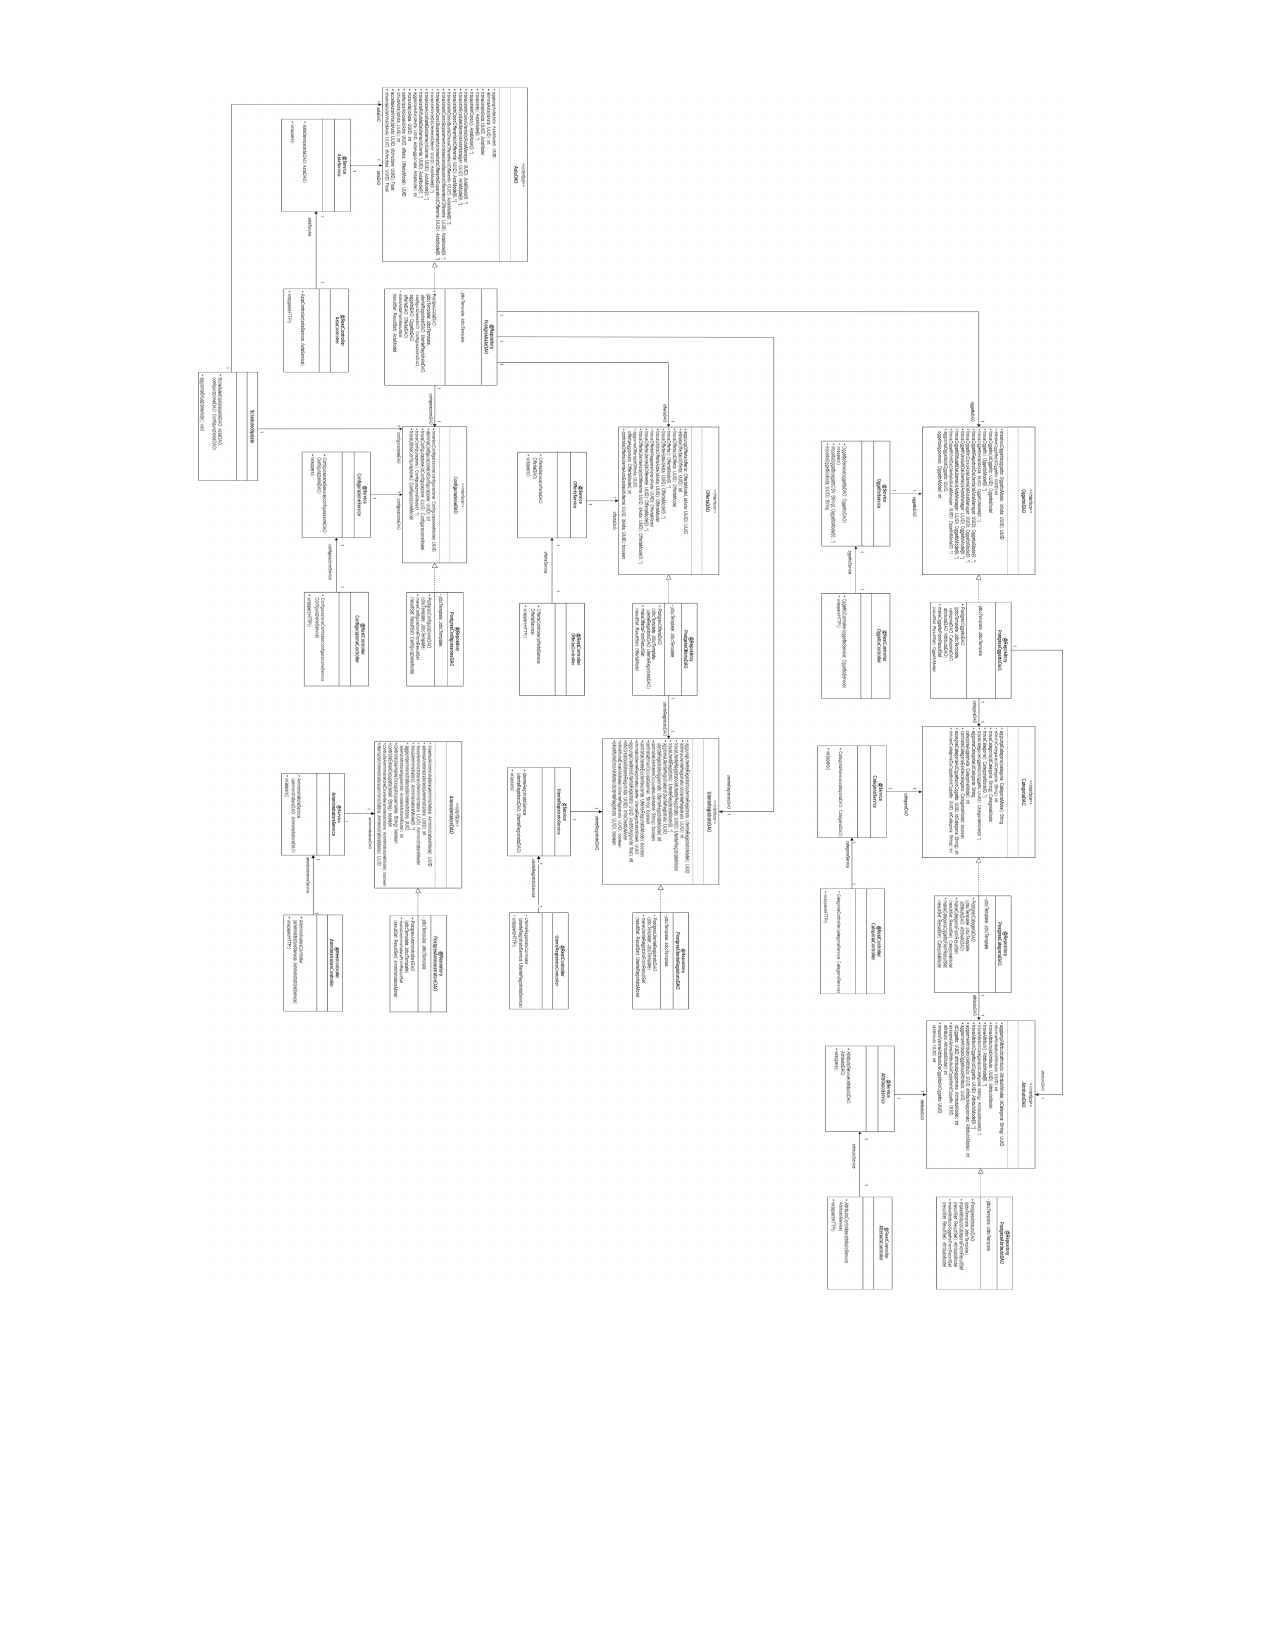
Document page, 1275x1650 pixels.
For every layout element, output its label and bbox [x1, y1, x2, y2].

picture [198, 89, 1075, 1289]
